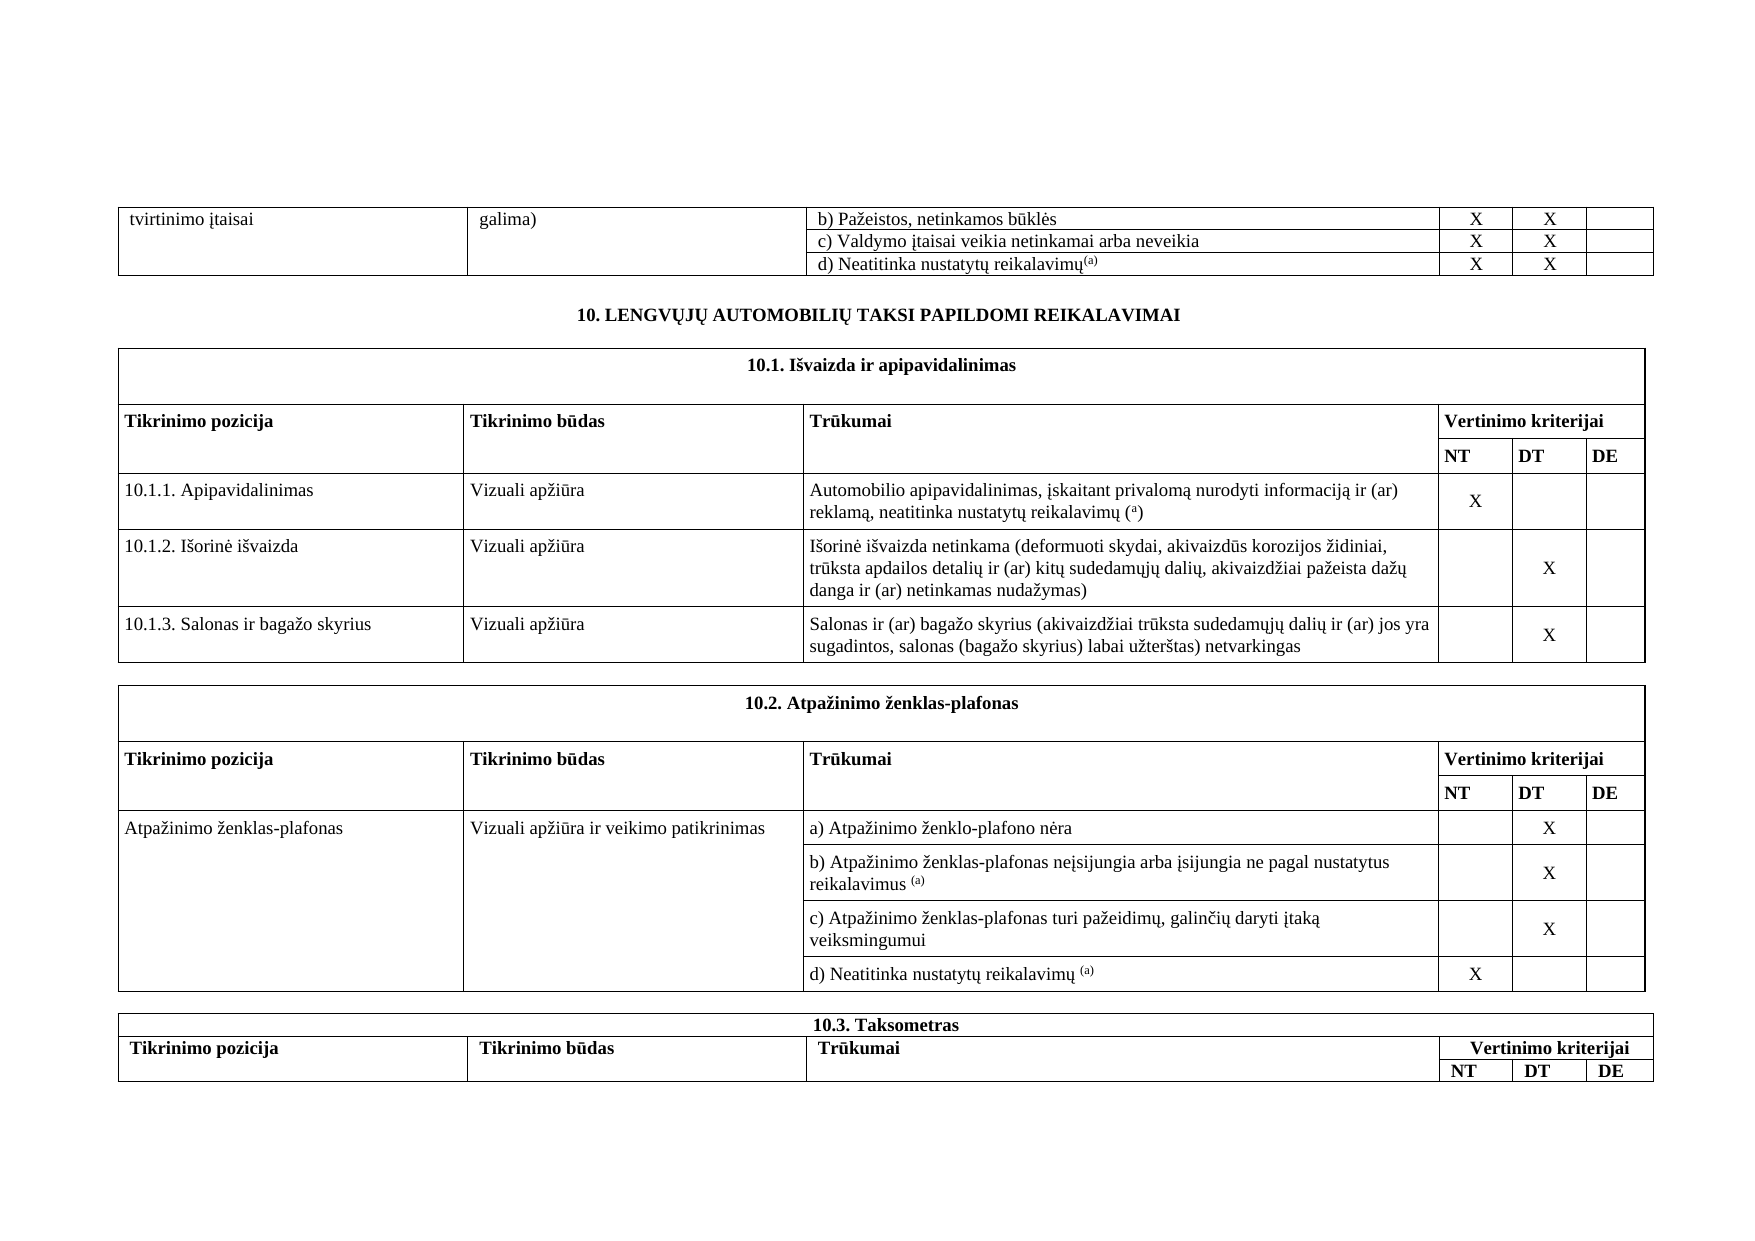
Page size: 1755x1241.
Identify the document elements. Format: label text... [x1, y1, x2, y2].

table_cell [1587, 811, 1644, 844]
table_cell Vizuali apžiūra [464, 607, 803, 662]
table_cell [1587, 230, 1653, 252]
table_cell Vertinimo kriterijai [1440, 1037, 1653, 1058]
table_cell [1439, 811, 1512, 844]
table_cell Tikrinimo pozicija [119, 405, 463, 472]
table_cell Tikrinimo būdas [468, 1037, 806, 1081]
table_cell DT [1513, 439, 1586, 472]
table_cell X [1439, 474, 1512, 528]
table_cell DT [1513, 1060, 1586, 1081]
table_cell 10.1.3. Salonas ir bagažo skyrius [119, 607, 463, 662]
table_cell Vizuali apžiūra [464, 530, 803, 606]
table_cell X [1513, 901, 1586, 956]
table_cell X [1440, 253, 1512, 274]
table_cell Tikrinimo pozicija [119, 742, 463, 810]
table_header 10.3. Taksometras [119, 1014, 1653, 1036]
table_cell NT [1439, 439, 1512, 472]
table_cell galima) [468, 208, 806, 274]
table_cell Tikrinimo pozicija [119, 1037, 467, 1081]
table_cell [1439, 530, 1512, 606]
table_cell Tikrinimo būdas [464, 405, 803, 472]
table_cell NT [1440, 1060, 1512, 1081]
table_cell [1513, 957, 1586, 991]
table_cell [1587, 957, 1644, 991]
table_cell Salonas ir (ar) bagažo skyrius (akivaizdžiai trūksta sudedamųjų dalių ir (ar) jos yra sugadintos, salonas (bagažo skyrius) labai užterštas) netvarkingas [804, 607, 1438, 662]
table_cell [1587, 607, 1644, 662]
table_cell Vizuali apžiūra ir veikimo patikrinimas [464, 811, 803, 991]
table_cell DE [1587, 439, 1644, 472]
table_cell DE [1587, 776, 1644, 810]
table_cell a) Atpažinimo ženklo-plafono nėra [804, 811, 1438, 844]
table_cell [1439, 901, 1512, 956]
table_cell [1587, 845, 1644, 900]
table_cell Vertinimo kriterijai [1439, 405, 1644, 438]
table_cell [1587, 208, 1653, 229]
table_cell c) Valdymo įtaisai veikia netinkamai arba neveikia [807, 230, 1439, 252]
table_cell NT [1439, 776, 1512, 810]
table_cell 10.1.2. Išorinė išvaizda [119, 530, 463, 606]
table_cell [1439, 607, 1512, 662]
table_cell d) Neatitinka nustatytų reikalavimų (a) [804, 957, 1438, 991]
table_cell Vizuali apžiūra [464, 474, 803, 528]
table_cell Automobilio apipavidalinimas, įskaitant privalomą nurodyti informaciją ir (ar) reklamą, neatitinka nustatytų reikalavimų (a) [804, 474, 1438, 528]
table_cell Trūkumai [807, 1037, 1439, 1081]
table_cell X [1439, 957, 1512, 991]
table_cell c) Atpažinimo ženklas-plafonas turi pažeidimų, galinčių daryti įtaką veiksmingumui [804, 901, 1438, 956]
table_cell Vertinimo kriterijai [1439, 742, 1644, 775]
text 10. LENGVŲJŲ AUTOMOBILIŲ TAKSI PAPILDOMI REIKALAVIMAI [118, 304, 1639, 326]
table_cell X [1513, 607, 1586, 662]
table_cell Tikrinimo būdas [464, 742, 803, 810]
table_cell X [1440, 208, 1512, 229]
table_cell Trūkumai [804, 405, 1438, 472]
table_cell [1587, 253, 1653, 274]
table_cell X [1513, 530, 1586, 606]
table_cell b) Atpažinimo ženklas-plafonas neįsijungia arba įsijungia ne pagal nustatytus reikalavimus (a) [804, 845, 1438, 900]
table_cell X [1513, 230, 1586, 252]
table_cell [1513, 474, 1586, 528]
table_cell X [1513, 845, 1586, 900]
table_cell DE [1587, 1060, 1653, 1081]
table_cell Išorinė išvaizda netinkama (deformuoti skydai, akivaizdūs korozijos židiniai, trūksta apdailos detalių ir (ar) kitų sudedamųjų dalių, akivaizdžiai pažeista dažų danga ir (ar) netinkamas nudažymas) [804, 530, 1438, 606]
table_cell Trūkumai [804, 742, 1438, 810]
table_cell [1587, 901, 1644, 956]
table_cell b) Pažeistos, netinkamos būklės [807, 208, 1439, 229]
table_header 10.1. Išvaizda ir apipavidalinimas [119, 349, 1644, 403]
table_cell [1439, 845, 1512, 900]
table_cell X [1440, 230, 1512, 252]
table_cell Atpažinimo ženklas-plafonas [119, 811, 463, 991]
table_cell [1587, 530, 1644, 606]
table_cell 10.1.1. Apipavidalinimas [119, 474, 463, 528]
table_cell X [1513, 253, 1586, 274]
table_cell X [1513, 811, 1586, 844]
table_cell X [1513, 208, 1586, 229]
table_header 10.2. Atpažinimo ženklas-plafonas [119, 686, 1644, 741]
table_cell DT [1513, 776, 1586, 810]
table_cell tvirtinimo įtaisai [119, 208, 467, 274]
table_cell [1587, 474, 1644, 528]
table_cell d) Neatitinka nustatytų reikalavimų(a) [807, 253, 1439, 274]
